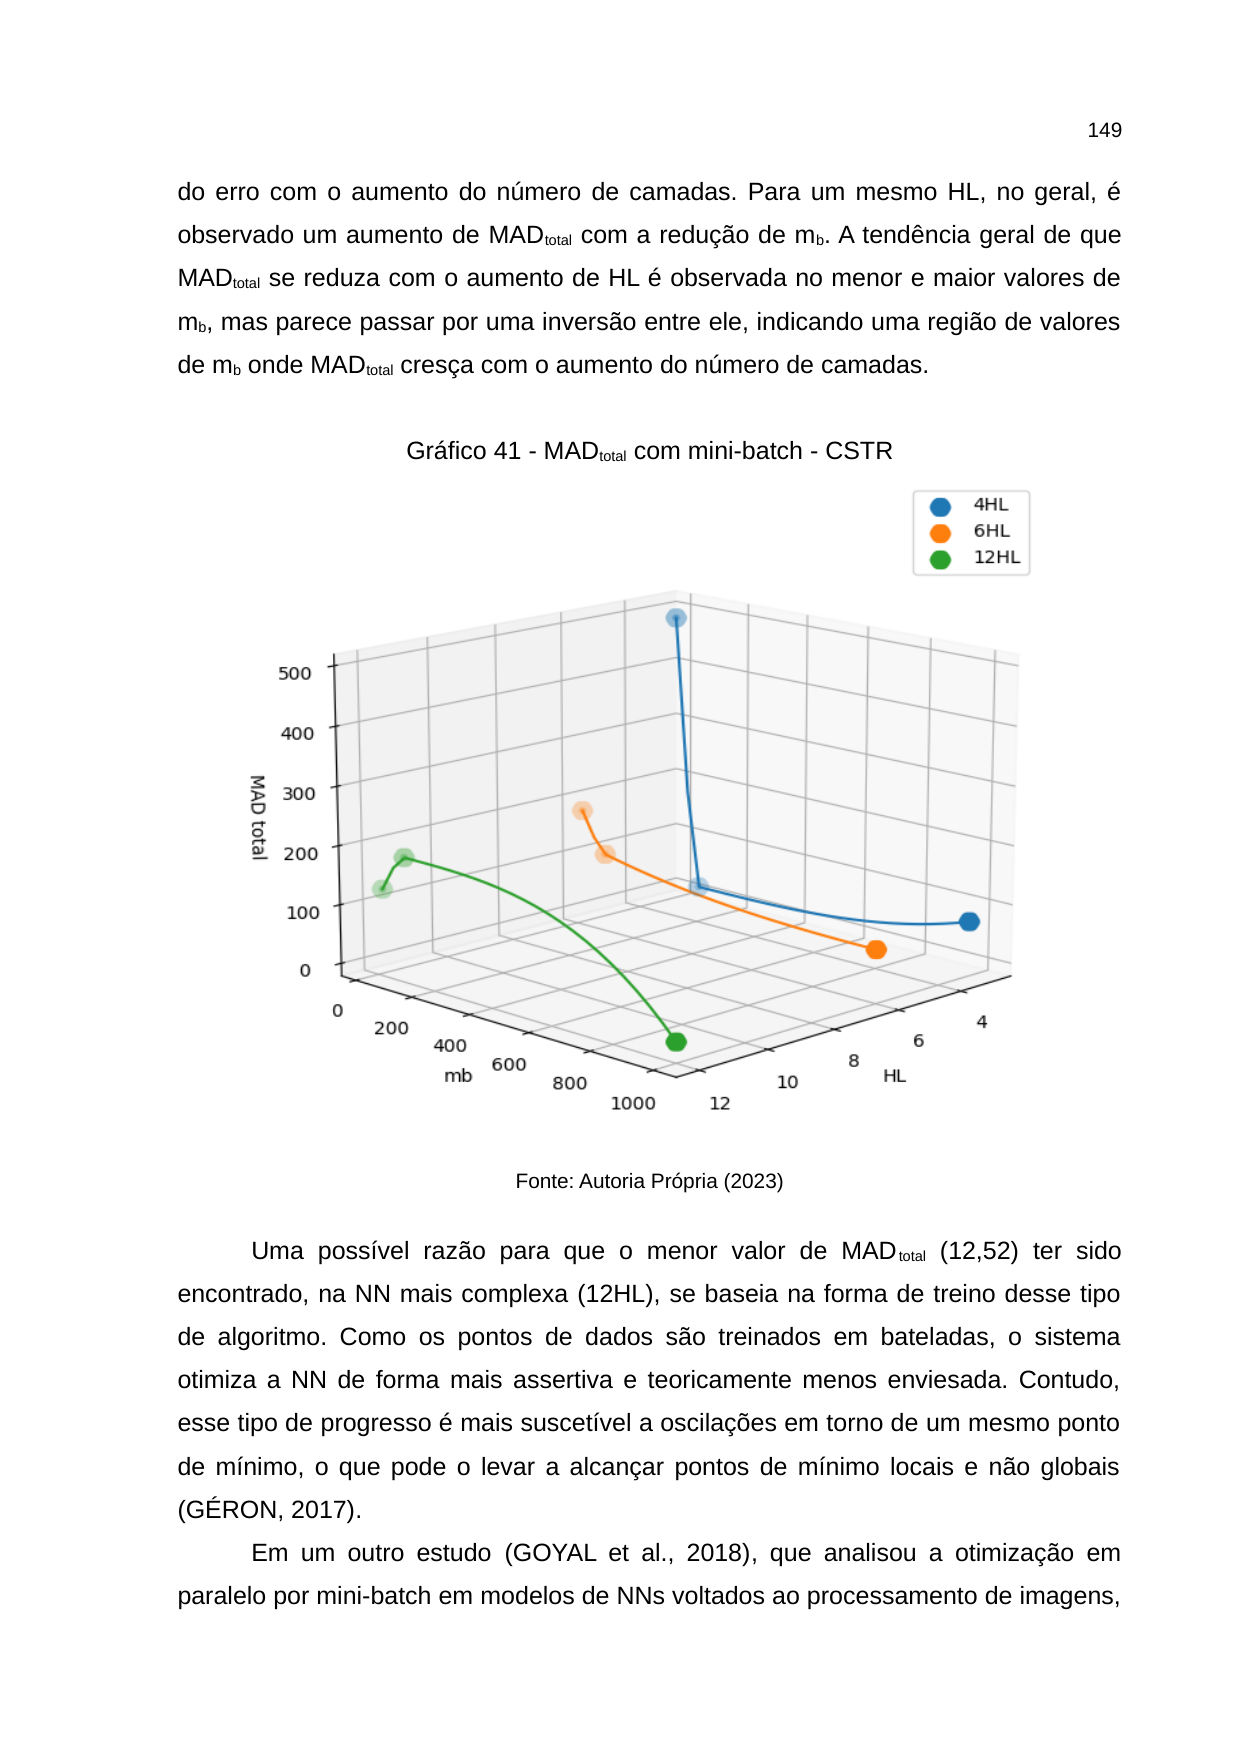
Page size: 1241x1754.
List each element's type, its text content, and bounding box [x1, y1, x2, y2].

text Uma possível razão para que o menor valor de MADtotal (12,52) ter sido encontrado, na NN mais complexa (12HL), se baseia na forma de treino desse tipo de algoritmo. Como os pontos de dados são treinados em bateladas, o sistema otimiza a NN de forma mais assertiva e teoricamente menos enviesada. Contudo, esse tipo de progresso é mais suscetível a oscilações em torno de um mesmo ponto de mínimo, o que pode o levar a alcançar pontos de mínimo locais e não globais (GÉRON, 2017). [177, 1236, 1122, 1523]
text Em um outro estudo (GOYAL et al., 2018), que analisou a otimização em paralelo por mini-batch em modelos de NNs voltados ao processamento de imagens, [177, 1538, 1122, 1610]
text do erro com o aumento do número de camadas. Para um mesmo HL, no geral, é observado um aumento de MADtotal com a redução de mb. A tendência geral de que MADtotal se reduza com o aumento de HL é observada no menor e maior valores de mb, mas parece passar por uma inversão entre ele, indicando uma região de valores de mb onde MADtotal cresça com o aumento do número de camadas. [177, 177, 1122, 378]
picture [177, 464, 1123, 1141]
text Gráfico 41 - MADtotal com mini-batch - CSTR [177, 436, 1122, 464]
text Fonte: Autoria Própria (2023) [177, 1169, 1122, 1193]
